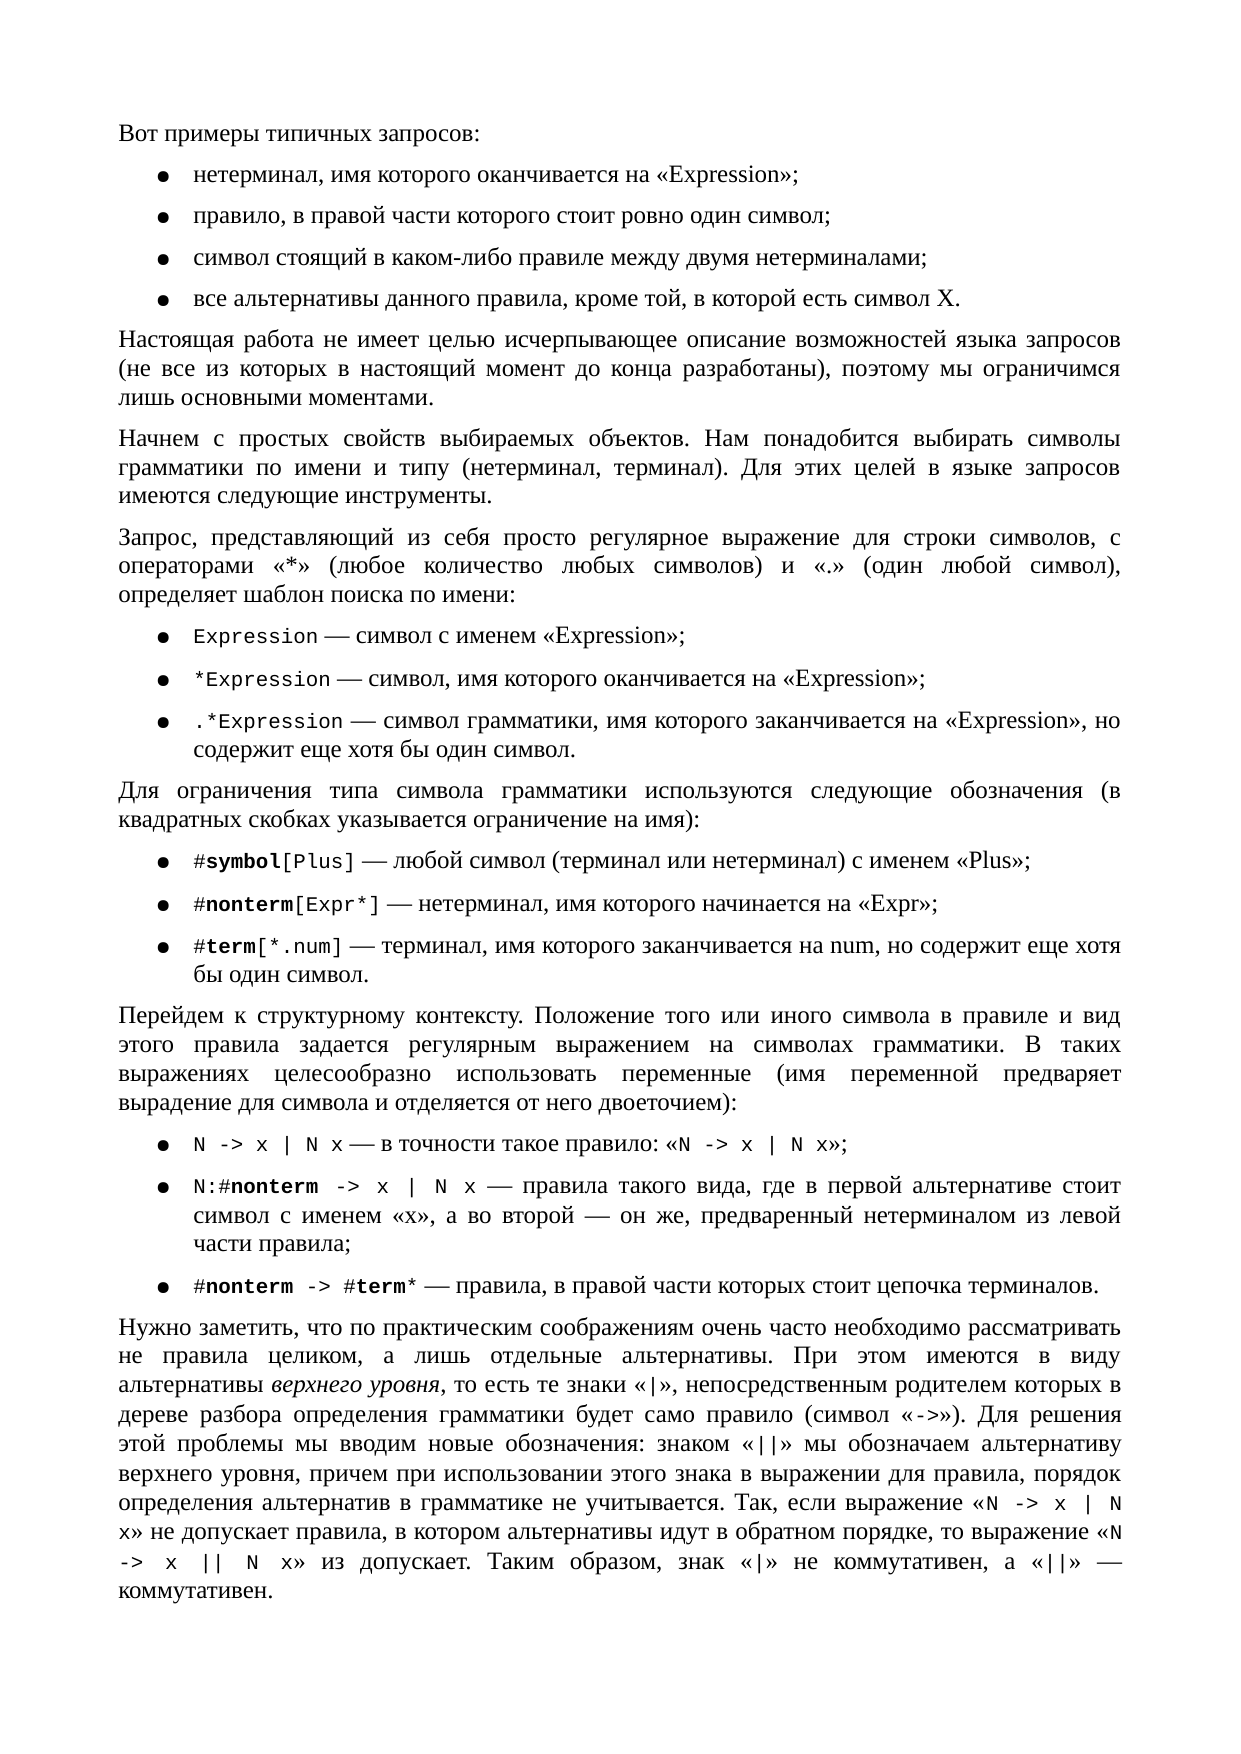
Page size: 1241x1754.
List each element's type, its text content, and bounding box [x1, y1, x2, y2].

list N -> x | N x — в точности такое правило: «N -> x | N x»; [156, 1128, 1122, 1158]
text Запрос, представляющий из себя просто регулярное выражение для строки символов, с операторами «*» (любое количество любых символов) и «.» (один любой символ), определяет шаблон поиска по имени: [118, 522, 1122, 608]
text Настоящая работа не имеет целью исчерпывающее описание возможностей языка запросов (не все из которых в настоящий момент до конца разработаны), поэтому мы ограничимся лишь основными моментами. [118, 324, 1122, 411]
list #term[*.num] — терминал, имя которого заканчивается на num, но содержит еще хотя бы один символ. [156, 930, 1122, 988]
list *Expression — символ, имя которого оканчивается на «Expression»; [156, 663, 1122, 692]
list нетерминал, имя которого оканчивается на «Expression»; [156, 159, 1122, 188]
list правило, в правой части которого стоит ровно один символ; [156, 201, 1122, 229]
list #nonterm[Expr*] — нетерминал, имя которого начинается на «Expr»; [156, 888, 1122, 917]
list N:#nonterm -> x | N x — правила такого вида, где в первой альтернативе стоит символ с именем «x», а во второй — он же, предваренный нетерминалом из левой части правила; [156, 1170, 1122, 1257]
text Нужно заметить, что по практическим соображениям очень часто необходимо рассматривать не правила целиком, а лишь отдельные альтернативы. При этом имеются в виду альтернативы верхнего уровня, то есть те знаки «|», непосредственным родителем которых в дереве разбора определения грамматики будет само правило (символ «->»). Для решения этой проблемы мы вводим новые обозначения: знаком «||» мы обозначаем альтернативу верхнего уровня, причем при использовании этого знака в выражении для правила, порядок определения альтернатив в грамматике не учитывается. Так, если выражение «N -> x | N x» не допускает правила, в котором альтернативы идут в обратном порядке, то выражение «N -> x || N x» из допускает. Таким образом, знак «|» не коммутативен, а «||» — коммутативен. [118, 1312, 1122, 1604]
text Начнем с простых свойств выбираемых объектов. Нам понадобится выбирать символы грамматики по имени и типу (нетерминал, терминал). Для этих целей в языке запросов имеются следующие инструменты. [118, 423, 1122, 509]
list все альтернативы данного правила, кроме той, в которой есть символ X. [156, 283, 1122, 312]
text Для ограничения типа символа грамматики используются следующие обозначения (в квадратных скобках указывается ограничение на имя): [118, 776, 1122, 833]
list #nonterm -> #term* — правила, в правой части которых стоит цепочка терминалов. [156, 1270, 1122, 1299]
list .*Expression — символ грамматики, имя которого заканчивается на «Expression», но содержит еще хотя бы один символ. [156, 705, 1122, 763]
list Expression — символ с именем «Expression»; [156, 621, 1122, 650]
list #symbol[Plus] — любой символ (терминал или нетерминал) с именем «Plus»; [156, 846, 1122, 875]
text Вот примеры типичных запросов: [118, 118, 1122, 147]
text Перейдем к структурному контексту. Положение того или иного символа в правиле и вид этого правила задается регулярным выражением на символах грамматики. В таких выражениях целесообразно использовать переменные (имя переменной предваряет вырадение для символа и отделяется от него двоеточием): [118, 1001, 1122, 1116]
list символ стоящий в каком-либо правиле между двумя нетерминалами; [156, 242, 1122, 271]
